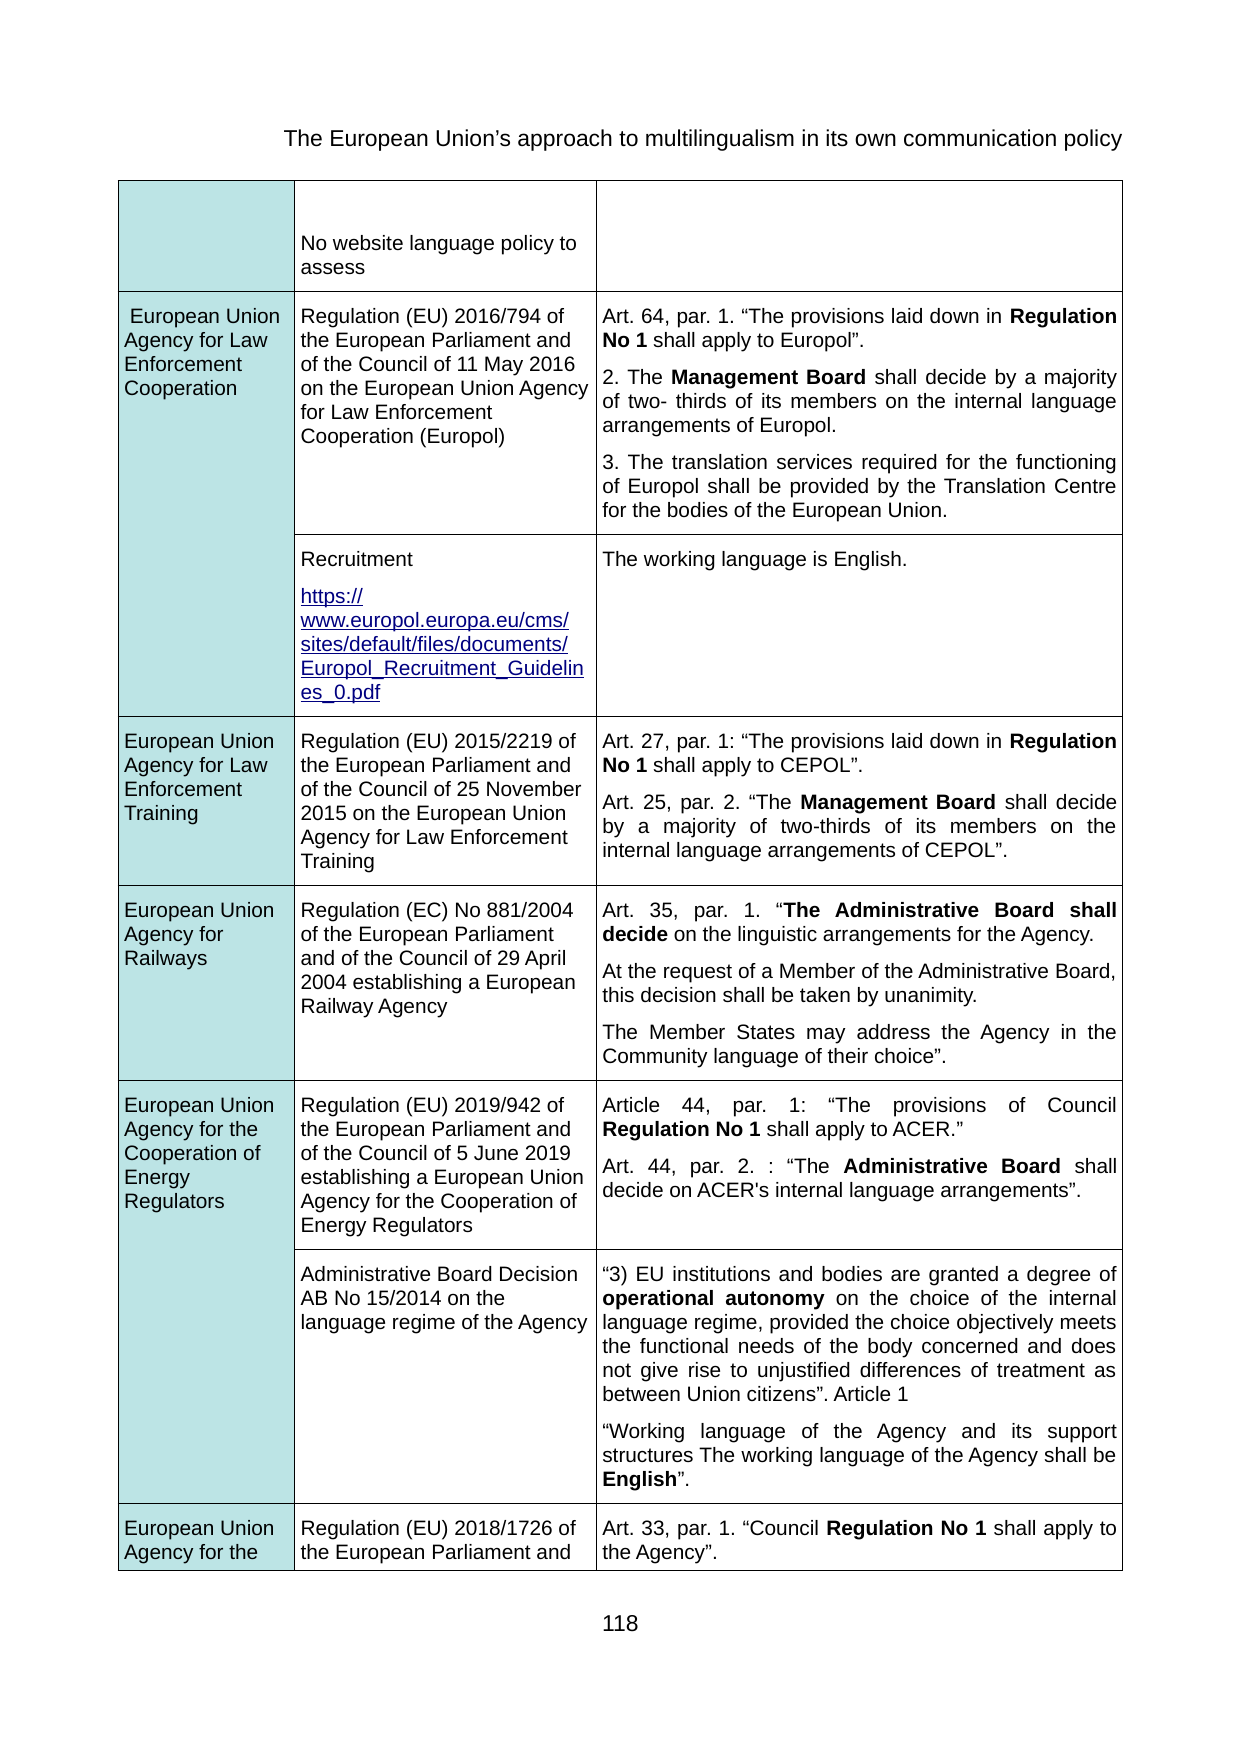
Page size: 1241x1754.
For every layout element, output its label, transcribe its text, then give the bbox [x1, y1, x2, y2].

table_cell European Union Agency for Law Enforcement Training [119, 717, 294, 885]
table_cell European Union Agency for Law Enforcement Cooperation [119, 292, 294, 716]
table_cell Administrative Board Decision AB No 15/2014 on the language regime of the Agency [295, 1250, 596, 1503]
table_cell Article 44, par. 1: “The provisions of Council Regulation No 1 shall apply to ACER.” Art. 44, par. 2. : “The Administrative Board shall decide on ACER's internal language arrangements”. [597, 1081, 1122, 1249]
table_cell Recruitment https://www.europol.europa.eu/cms/sites/default/files/documents/Europol_Recruitment_Guidelines_0.pdf [295, 535, 596, 716]
table_cell European Union Agency for the [119, 1504, 294, 1570]
table_cell Art. 27, par. 1: “The provisions laid down in Regulation No 1 shall apply to CEPOL”. Art. 25, par. 2. “The Management Board shall decide by a majority of two-thirds of its members on the internal language arrangements of CEPOL”. [597, 717, 1122, 885]
table_cell Regulation (EU) 2018/1726 of the European Parliament and [295, 1504, 596, 1570]
table_cell The working language is English. [597, 535, 1122, 716]
table_cell Regulation (EU) 2016/794 of the European Parliament and of the Council of 11 May 2016 on the European Union Agency for Law Enforcement Cooperation (Europol) [295, 292, 596, 533]
table_cell “3) EU institutions and bodies are granted a degree of operational autonomy on the choice of the internal language regime, provided the choice objectively meets the functional needs of the body concerned and does not give rise to unjustified differences of treatment as between Union citizens”. Article 1 “Working language of the Agency and its support structures The working language of the Agency shall be English”. [597, 1250, 1122, 1503]
table_cell Regulation (EU) 2019/942 of the European Parliament and of the Council of 5 June 2019 establishing a European Union Agency for the Cooperation of Energy Regulators [295, 1081, 596, 1249]
table_cell [597, 181, 1122, 291]
table_cell European Union Agency for Railways [119, 886, 294, 1080]
table_cell Art. 64, par. 1. “The provisions laid down in Regulation No 1 shall apply to Europol”. 2. The Management Board shall decide by a majority of two- thirds of its members on the internal language arrangements of Europol. 3. The translation services required for the functioning of Europol shall be provided by the Translation Centre for the bodies of the European Union. [597, 292, 1122, 533]
table_cell Art. 33, par. 1. “Council Regulation No 1 shall apply to the Agency”. [597, 1504, 1122, 1570]
table_cell Regulation (EU) 2015/2219 of the European Parliament and of the Council of 25 November 2015 on the European Union Agency for Law Enforcement Training [295, 717, 596, 885]
table_cell Art. 35, par. 1. “The Administrative Board shall decide on the linguistic arrangements for the Agency. At the request of a Member of the Administrative Board, this decision shall be taken by unanimity. The Member States may address the Agency in the Community language of their choice”. [597, 886, 1122, 1080]
table_cell No website language policy to assess [295, 181, 596, 291]
table_cell Regulation (EC) No 881/2004 of the European Parliament and of the Council of 29 April 2004 establishing a European Railway Agency [295, 886, 596, 1080]
table_cell [119, 181, 294, 291]
table_cell European Union Agency for the Cooperation of Energy Regulators [119, 1081, 294, 1503]
